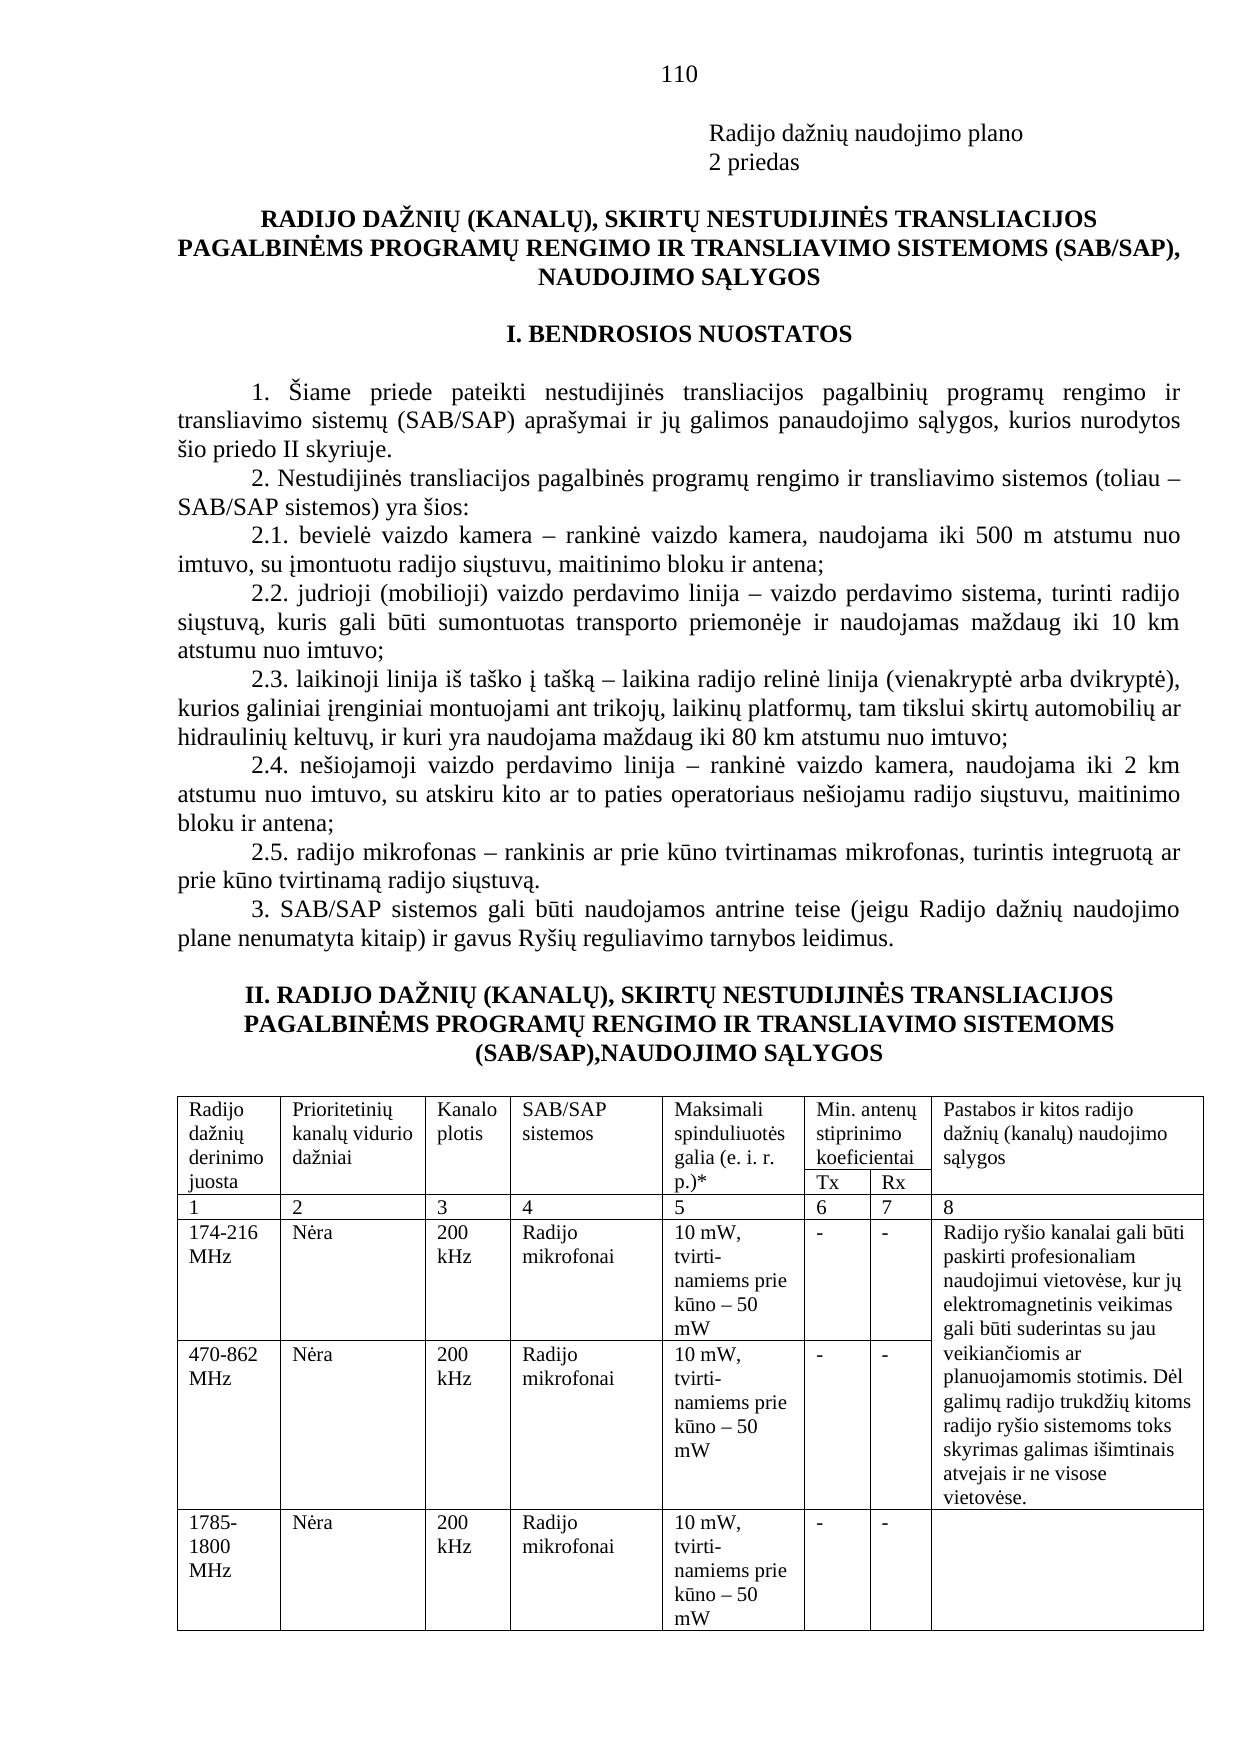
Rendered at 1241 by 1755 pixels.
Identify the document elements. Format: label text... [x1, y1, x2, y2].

text 1. Šiame priede pateikti nestudijinės transliacijos pagalbinių programų rengimo ir transliavimo sistemų (SAB/SAP) aprašymai ir jų galimos panaudojimo sąlygos, kurios nurodytos šio priedo II skyriuje. [177, 377, 1181, 463]
table_cell Nėra [281, 1510, 425, 1630]
table_cell Nėra [281, 1220, 425, 1340]
table_cell 5 [663, 1195, 804, 1219]
table_cell - [871, 1510, 931, 1630]
table_header Radijo dažnių derinimo juosta [178, 1097, 280, 1194]
table_cell 1 [178, 1195, 280, 1219]
text 2.4. nešiojamoji vaizdo perdavimo linija – rankinė vaizdo kamera, naudojama iki 2 km atstumu nuo imtuvo, su atskiru kito ar to paties operatoriaus nešiojamu radijo siųstuvu, maitinimo bloku ir antena; [177, 751, 1181, 837]
table_cell 3 [426, 1195, 510, 1219]
table_cell 7 [871, 1195, 931, 1219]
table_header Pastabos ir kitos radijo dažnių (kanalų) naudojimo sąlygos [932, 1097, 1203, 1194]
text RADIJO DAŽNIŲ (KANALŲ), SKIRTŲ NESTUDIJINĖS TRANSLIACIJOS PAGALBINĖMS PROGRAMŲ RENGIMO IR TRANSLIAVIMO SISTEMOMS (SAB/SAP), NAUDOJIMO SĄLYGOS [177, 204, 1181, 291]
table_cell Radijo mikrofonai [511, 1510, 662, 1630]
table_cell 8 [932, 1195, 1203, 1219]
table_cell 10 mW, tvirti- namiems prie kūno – 50 mW [663, 1341, 804, 1509]
table_cell 470-862 MHz [178, 1341, 280, 1509]
table_cell Tx [805, 1170, 870, 1194]
table_header Maksimali spinduliuotės galia (e. i. r. p.)* [663, 1097, 804, 1194]
text 2.2. judrioji (mobilioji) vaizdo perdavimo linija – vaizdo perdavimo sistema, turinti radijo siųstuvą, kuris gali būti sumontuotas transporto priemonėje ir naudojamas maždaug iki 10 km atstumu nuo imtuvo; [177, 578, 1181, 664]
table_cell 10 mW, tvirti- namiems prie kūno – 50 mW [663, 1510, 804, 1630]
table_cell Radijo mikrofonai [511, 1220, 662, 1340]
table_cell 2 [281, 1195, 425, 1219]
table_cell 4 [511, 1195, 662, 1219]
table_cell Nėra [281, 1341, 425, 1509]
table_cell Rx [871, 1170, 931, 1194]
table_header Prioritetinių kanalų vidurio dažniai [281, 1097, 425, 1194]
table_cell 10 mW, tvirti- namiems prie kūno – 50 mW [663, 1220, 804, 1340]
text II. RADIJO DAŽNIŲ (KANALŲ), SKIRTŲ NESTUDIJINĖS TRANSLIACIJOS PAGALBINĖMS PROGRAMŲ RENGIMO IR TRANSLIAVIMO SISTEMOMS (SAB/SAP),NAUDOJIMO SĄLYGOS [177, 981, 1181, 1067]
table_cell [932, 1510, 1203, 1630]
text 2 priedas [177, 147, 1181, 176]
table_cell - [871, 1341, 931, 1509]
text 2. Nestudijinės transliacijos pagalbinės programų rengimo ir transliavimo sistemos (toliau – SAB/SAP sistemos) yra šios: [177, 463, 1181, 521]
text 3. SAB/SAP sistemos gali būti naudojamos antrine teise (jeigu Radijo dažnių naudojimo plane nenumatyta kitaip) ir gavus Ryšių reguliavimo tarnybos leidimus. [177, 894, 1181, 952]
text 2.1. bevielė vaizdo kamera – rankinė vaizdo kamera, naudojama iki 500 m atstumu nuo imtuvo, su įmontuotu radijo siųstuvu, maitinimo bloku ir antena; [177, 521, 1181, 578]
table_header SAB/SAP sistemos [511, 1097, 662, 1194]
table_cell 174-216 MHz [178, 1220, 280, 1340]
text 2.3. laikinoji linija iš taško į tašką – laikina radijo relinė linija (vienakryptė arba dvikryptė), kurios galiniai įrenginiai montuojami ant trikojų, laikinų platformų, tam tikslui skirtų automobilių ar hidraulinių keltuvų, ir kuri yra naudojama maždaug iki 80 km atstumu nuo imtuvo; [177, 664, 1181, 751]
table_header Kanalo plotis [426, 1097, 510, 1194]
table_cell 1785-1800 MHz [178, 1510, 280, 1630]
text Radijo dažnių naudojimo plano [709, 118, 1181, 147]
table_cell 200 kHz [426, 1510, 510, 1630]
table_cell - [871, 1220, 931, 1340]
text I. BENDROSIOS NUOSTATOS [177, 319, 1181, 348]
table_cell - [805, 1220, 870, 1340]
table_cell - [805, 1510, 870, 1630]
text 2.5. radijo mikrofonas – rankinis ar prie kūno tvirtinamas mikrofonas, turintis integruotą ar prie kūno tvirtinamą radijo siųstuvą. [177, 837, 1181, 894]
table_cell 200 kHz [426, 1341, 510, 1509]
table_cell Radijo ryšio kanalai gali būti paskirti profesionaliam naudojimui vietovėse, kur jų elektromagnetinis veikimas gali būti suderintas su jau veikiančiomis ar planuojamomis stotimis. Dėl galimų radijo trukdžių kitoms radijo ryšio sistemoms toks skyrimas galimas išimtinais atvejais ir ne visose vietovėse. [932, 1220, 1203, 1509]
table_cell - [805, 1341, 870, 1509]
table_cell 200 kHz [426, 1220, 510, 1340]
table_header Min. antenų stiprinimo koeficientai [805, 1097, 931, 1169]
table_cell 6 [805, 1195, 870, 1219]
table_cell Radijo mikrofonai [511, 1341, 662, 1509]
